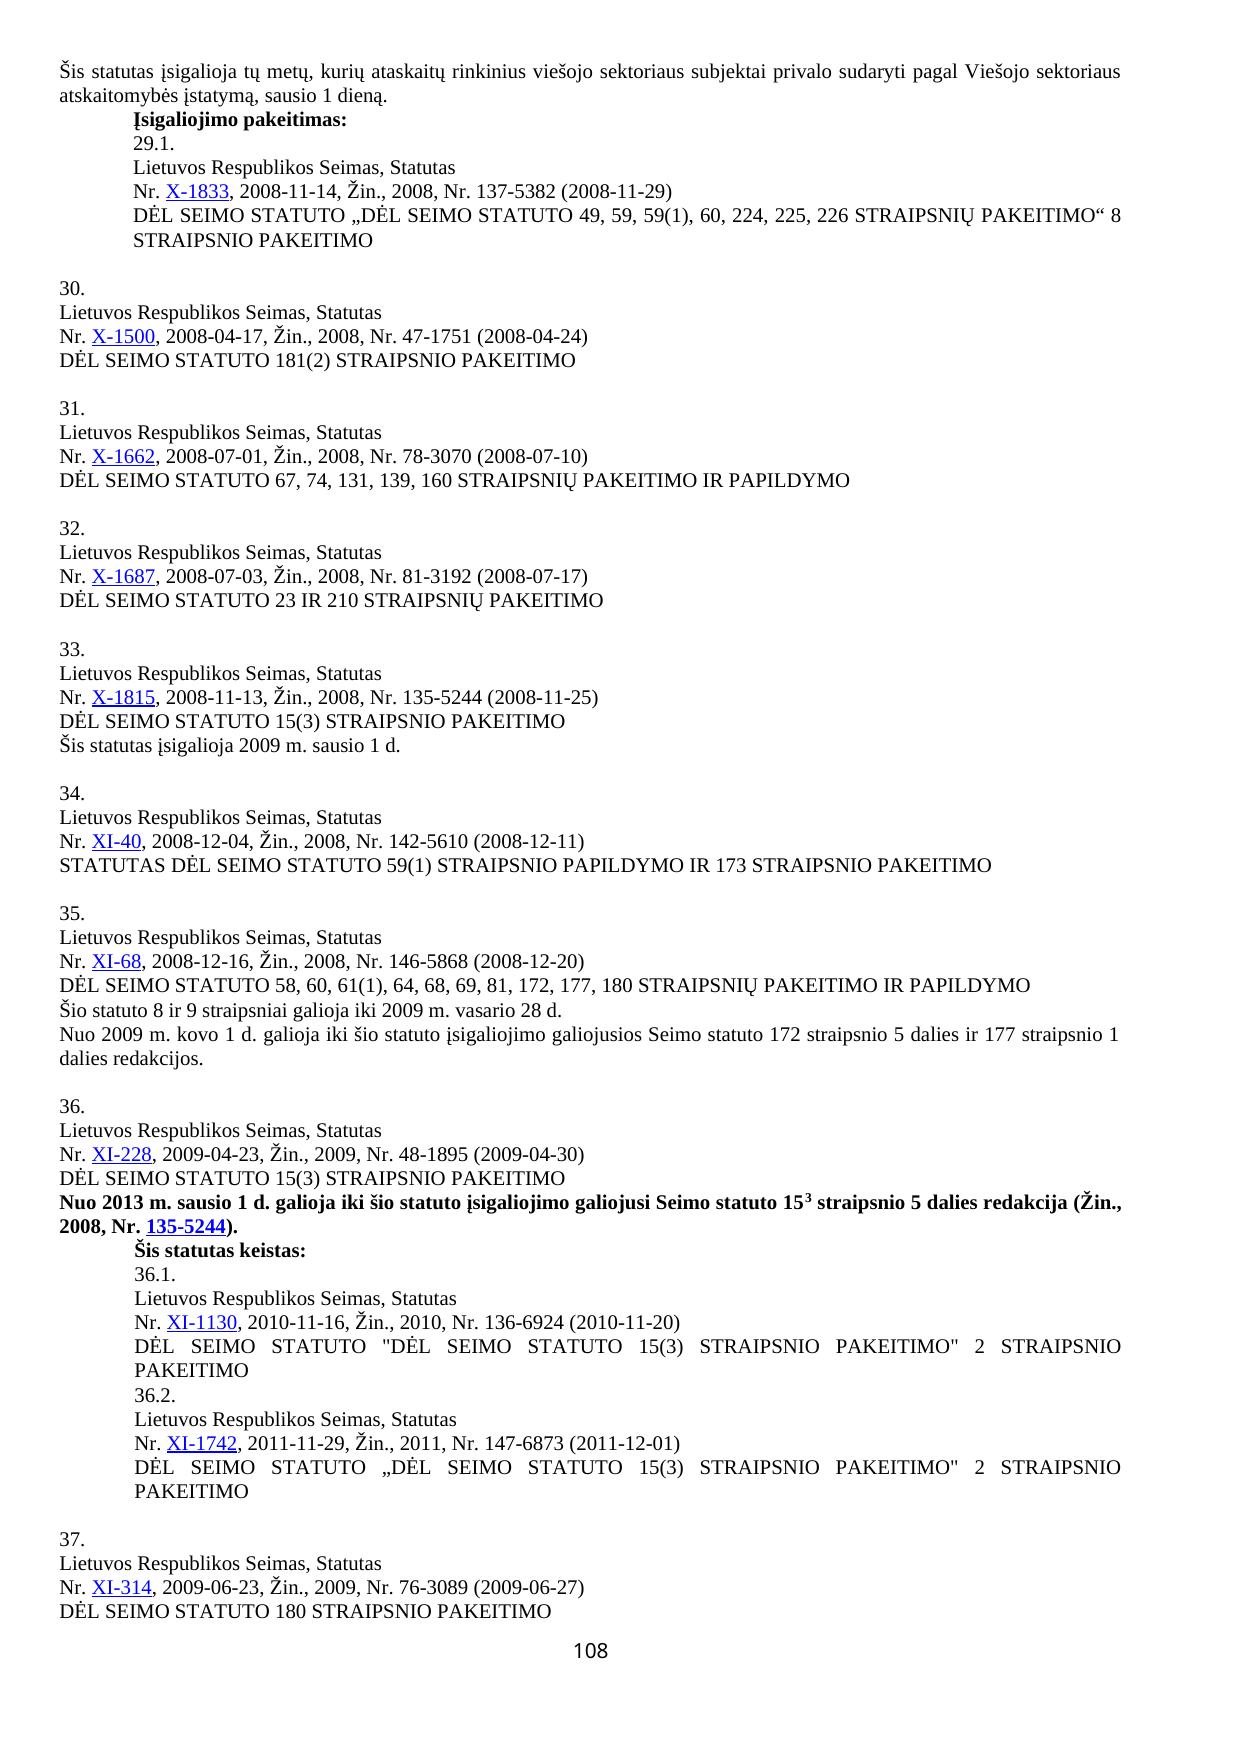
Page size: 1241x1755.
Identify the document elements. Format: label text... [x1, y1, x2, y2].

text Lietuvos Respublikos Seimas, Statutas [59, 155, 1122, 179]
text Lietuvos Respublikos Seimas, Statutas [59, 1118, 1122, 1142]
text Nr. X-1833, 2008-11-14, Žin., 2008, Nr. 137-5382 (2008-11-29) [59, 179, 1122, 203]
text Nuo 2009 m. kovo 1 d. galioja iki šio statuto įsigaliojimo galiojusios Seimo statuto 172 straipsnio 5 dalies ir 177 straipsnio 1 dalies redakcijos. [59, 1022, 1122, 1070]
text Nr. X-1815, 2008-11-13, Žin., 2008, Nr. 135-5244 (2008-11-25) [59, 685, 1122, 709]
text Nuo 2013 m. sausio 1 d. galioja iki šio statuto įsigaliojimo galiojusi Seimo statuto 153 straipsnio 5 dalies redakcija (Žin., 2008, Nr. 135-5244). [59, 1190, 1122, 1238]
text Šis statutas įsigalioja tų metų, kurių ataskaitų rinkinius viešojo sektoriaus subjektai privalo sudaryti pagal Viešojo sektoriaus atskaitomybės įstatymą, sausio 1 dieną. [59, 59, 1122, 107]
text Nr. X-1662, 2008-07-01, Žin., 2008, Nr. 78-3070 (2008-07-10) [59, 444, 1122, 468]
text Nr. XI-1742, 2011-11-29, Žin., 2011, Nr. 147-6873 (2011-12-01) [59, 1431, 1122, 1455]
text Šio statuto 8 ir 9 straipsniai galioja iki 2009 m. vasario 28 d. [59, 997, 1122, 1022]
text Nr. XI-40, 2008-12-04, Žin., 2008, Nr. 142-5610 (2008-12-11) [59, 829, 1122, 853]
text 29.1. [59, 131, 1122, 155]
text STATUTAS DĖL SEIMO STATUTO 59(1) STRAIPSNIO PAPILDYMO IR 173 STRAIPSNIO PAKEITIMO [59, 853, 1122, 877]
text Lietuvos Respublikos Seimas, Statutas [59, 300, 1122, 324]
text Nr. XI-314, 2009-06-23, Žin., 2009, Nr. 76-3089 (2009-06-27) [59, 1575, 1122, 1599]
text 37. [59, 1527, 1122, 1551]
text 36. [59, 1094, 1122, 1118]
text Lietuvos Respublikos Seimas, Statutas [59, 540, 1122, 564]
text Lietuvos Respublikos Seimas, Statutas [59, 925, 1122, 949]
text Šis statutas įsigalioja 2009 m. sausio 1 d. [59, 733, 1123, 757]
text 36.2. [59, 1382, 1122, 1407]
text 32. [59, 516, 1122, 540]
text Lietuvos Respublikos Seimas, Statutas [59, 805, 1122, 829]
text DĖL SEIMO STATUTO 58, 60, 61(1), 64, 68, 69, 81, 172, 177, 180 STRAIPSNIŲ PAKEITIMO IR PAPILDYMO [59, 973, 1122, 997]
text DĖL SEIMO STATUTO „DĖL SEIMO STATUTO 49, 59, 59(1), 60, 224, 225, 226 STRAIPSNIŲ PAKEITIMO“ 8 STRAIPSNIO PAKEITIMO [133, 203, 1122, 252]
text DĖL SEIMO STATUTO 23 IR 210 STRAIPSNIŲ PAKEITIMO [59, 588, 1122, 612]
text Lietuvos Respublikos Seimas, Statutas [59, 420, 1122, 444]
text DĖL SEIMO STATUTO 180 STRAIPSNIO PAKEITIMO [59, 1599, 1122, 1623]
text DĖL SEIMO STATUTO „DĖL SEIMO STATUTO 15(3) STRAIPSNIO PAKEITIMO" 2 STRAIPSNIO PAKEITIMO [134, 1455, 1122, 1503]
text DĖL SEIMO STATUTO "DĖL SEIMO STATUTO 15(3) STRAIPSNIO PAKEITIMO" 2 STRAIPSNIO PAKEITIMO [134, 1334, 1122, 1382]
text Įsigaliojimo pakeitimas: [59, 107, 1122, 131]
text Nr. X-1500, 2008-04-17, Žin., 2008, Nr. 47-1751 (2008-04-24) [59, 324, 1122, 348]
text 35. [59, 901, 1122, 925]
text Nr. XI-228, 2009-04-23, Žin., 2009, Nr. 48-1895 (2009-04-30) [59, 1142, 1122, 1166]
text Lietuvos Respublikos Seimas, Statutas [59, 1286, 1122, 1310]
text 33. [59, 637, 1122, 661]
text DĖL SEIMO STATUTO 15(3) STRAIPSNIO PAKEITIMO [59, 709, 1122, 733]
text DĖL SEIMO STATUTO 181(2) STRAIPSNIO PAKEITIMO [59, 348, 1122, 372]
text 36.1. [59, 1262, 1122, 1286]
text Nr. XI-68, 2008-12-16, Žin., 2008, Nr. 146-5868 (2008-12-20) [59, 949, 1122, 973]
text DĖL SEIMO STATUTO 15(3) STRAIPSNIO PAKEITIMO [59, 1166, 1122, 1190]
text Nr. XI-1130, 2010-11-16, Žin., 2010, Nr. 136-6924 (2010-11-20) [59, 1310, 1122, 1334]
text DĖL SEIMO STATUTO 67, 74, 131, 139, 160 STRAIPSNIŲ PAKEITIMO IR PAPILDYMO [59, 468, 1122, 492]
text Lietuvos Respublikos Seimas, Statutas [59, 661, 1122, 685]
text 31. [59, 396, 1122, 420]
text Nr. X-1687, 2008-07-03, Žin., 2008, Nr. 81-3192 (2008-07-17) [59, 564, 1122, 588]
text Lietuvos Respublikos Seimas, Statutas [59, 1551, 1122, 1575]
text 34. [59, 781, 1122, 805]
text Lietuvos Respublikos Seimas, Statutas [59, 1407, 1122, 1431]
text 30. [59, 276, 1122, 300]
text Šis statutas keistas: [59, 1238, 1122, 1262]
